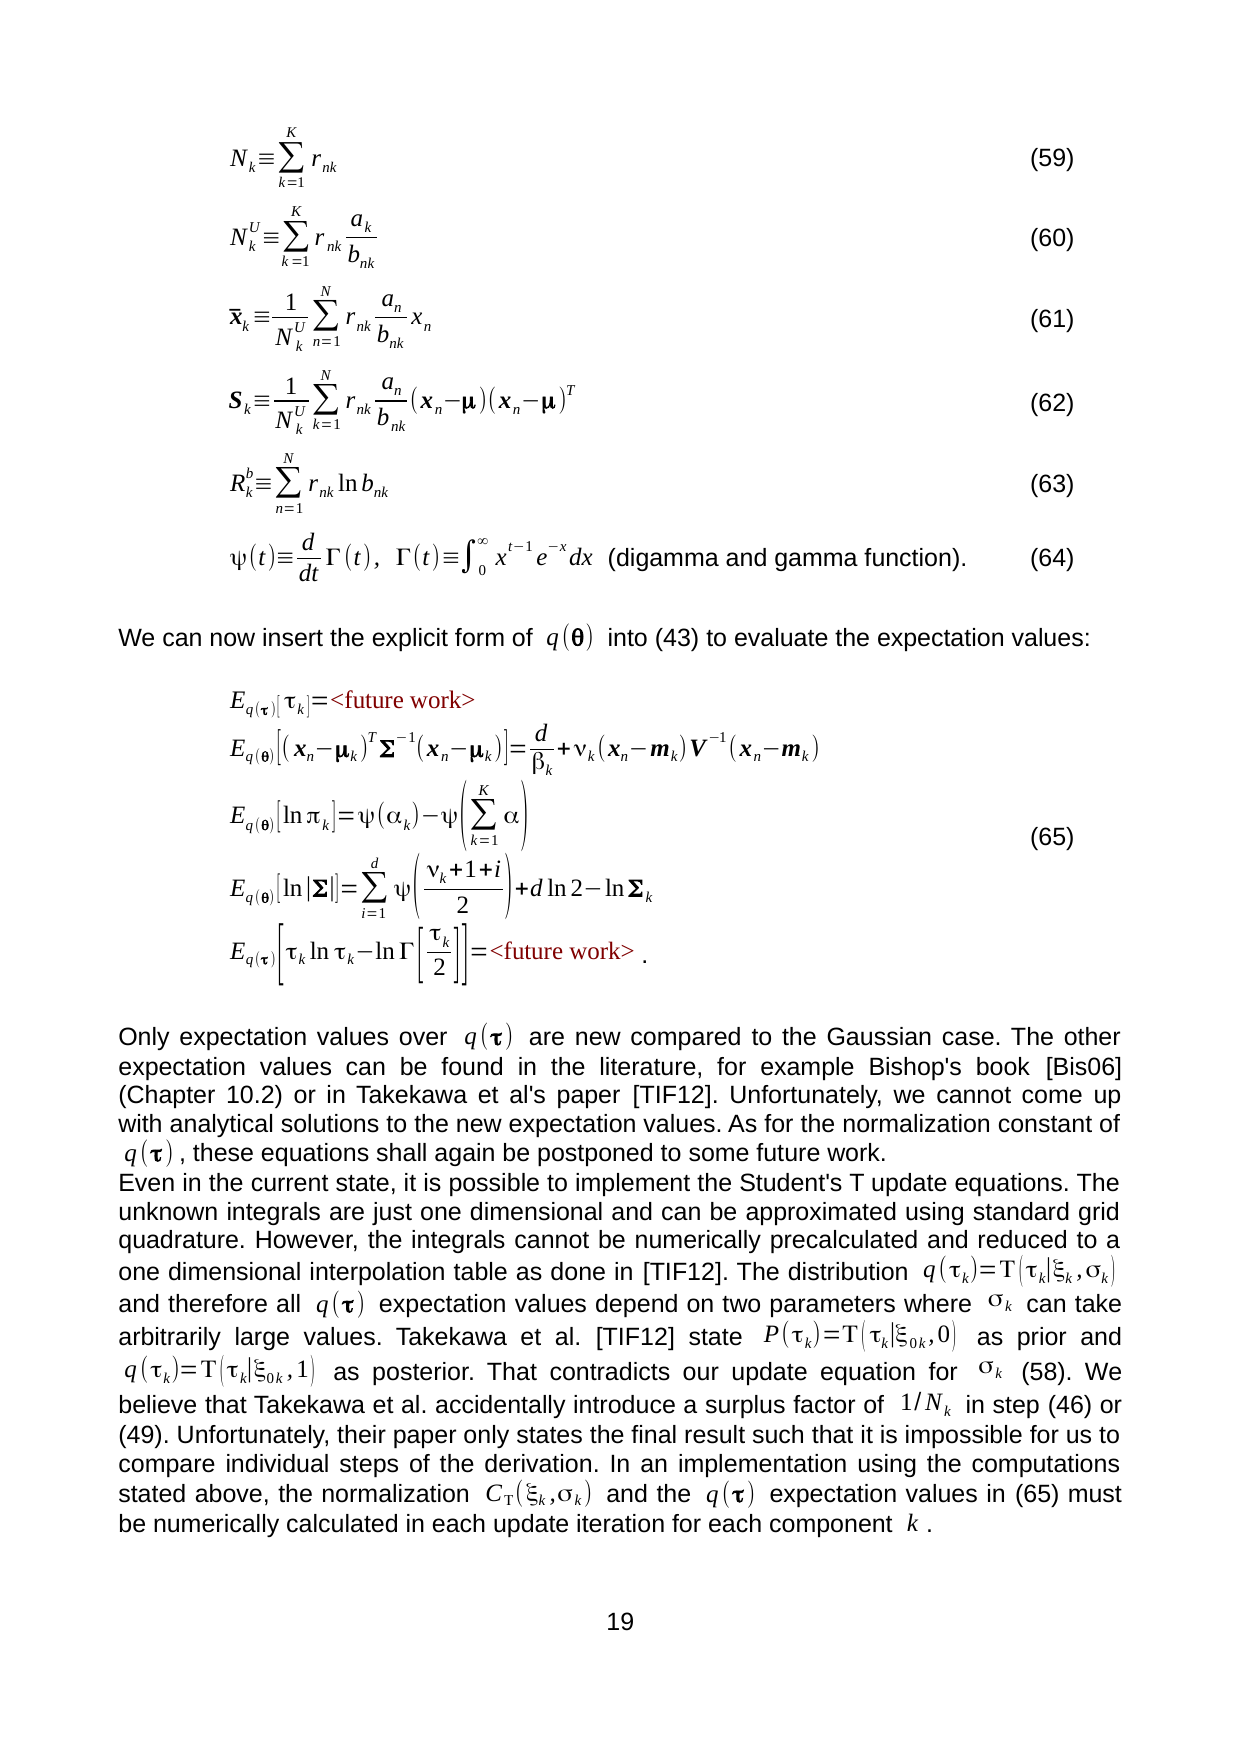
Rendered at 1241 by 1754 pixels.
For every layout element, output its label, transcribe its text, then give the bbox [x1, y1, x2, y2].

table_header [118, 681, 217, 993]
table_cell (63) [1024, 444, 1123, 522]
table_cell (61) [1024, 277, 1123, 360]
text Even in the current state, it is possible to implement the Student's T update equations. The unknown integrals are just one dimensional and can be approximated using standard grid quadrature. However, the integrals cannot be numerically precalculated and reduced to a one dimensional interpolation table as done in [TIF12]. The distribution and therefore all expectation values depend on two parameters where can take arbitrarily large values. Takekawa et al. [TIF12] state as prior and as posterior. That contradicts our update equation for (58). We believe that Takekawa et al. accidentally introduce a surplus factor of in step (46) or (49). Unfortunately, their paper only states the final result such that it is impossible for us to compare individual steps of the derivation. In an implementation using the computations stated above, the normalization and the expectation values in (65) must be numerically calculated in each update iteration for each component . [118, 1168, 1122, 1538]
table_cell [118, 197, 217, 277]
table_cell [217, 277, 1024, 360]
text Only expectation values over are new compared to the Gaussian case. The other expectation values can be found in the literature, for example Bishop's book [Bis06] (Chapter 10.2) or in Takekawa et al's paper [TIF12]. Unfortunately, we cannot come up with analytical solutions to the new expectation values. As for the normalization constant of , these equations shall again be postponed to some future work. [118, 1021, 1122, 1168]
table_header (65) [1024, 681, 1123, 993]
table_cell (60) [1024, 197, 1123, 277]
table_cell (digamma and gamma function). [217, 523, 1024, 593]
table_cell [217, 197, 1024, 277]
table_cell [118, 523, 217, 593]
table_cell (62) [1024, 360, 1123, 444]
table_header . [217, 681, 1024, 993]
text We can now insert the explicit form of into (43) to evaluate the expectation values: [118, 622, 1122, 652]
table_header [217, 118, 1024, 197]
table_cell [118, 444, 217, 522]
table_cell [217, 444, 1024, 522]
table_cell [217, 360, 1024, 444]
table_cell [118, 360, 217, 444]
table_header [118, 118, 217, 197]
table_cell (64) [1024, 523, 1123, 593]
table_cell [118, 277, 217, 360]
table_header (59) [1024, 118, 1123, 197]
